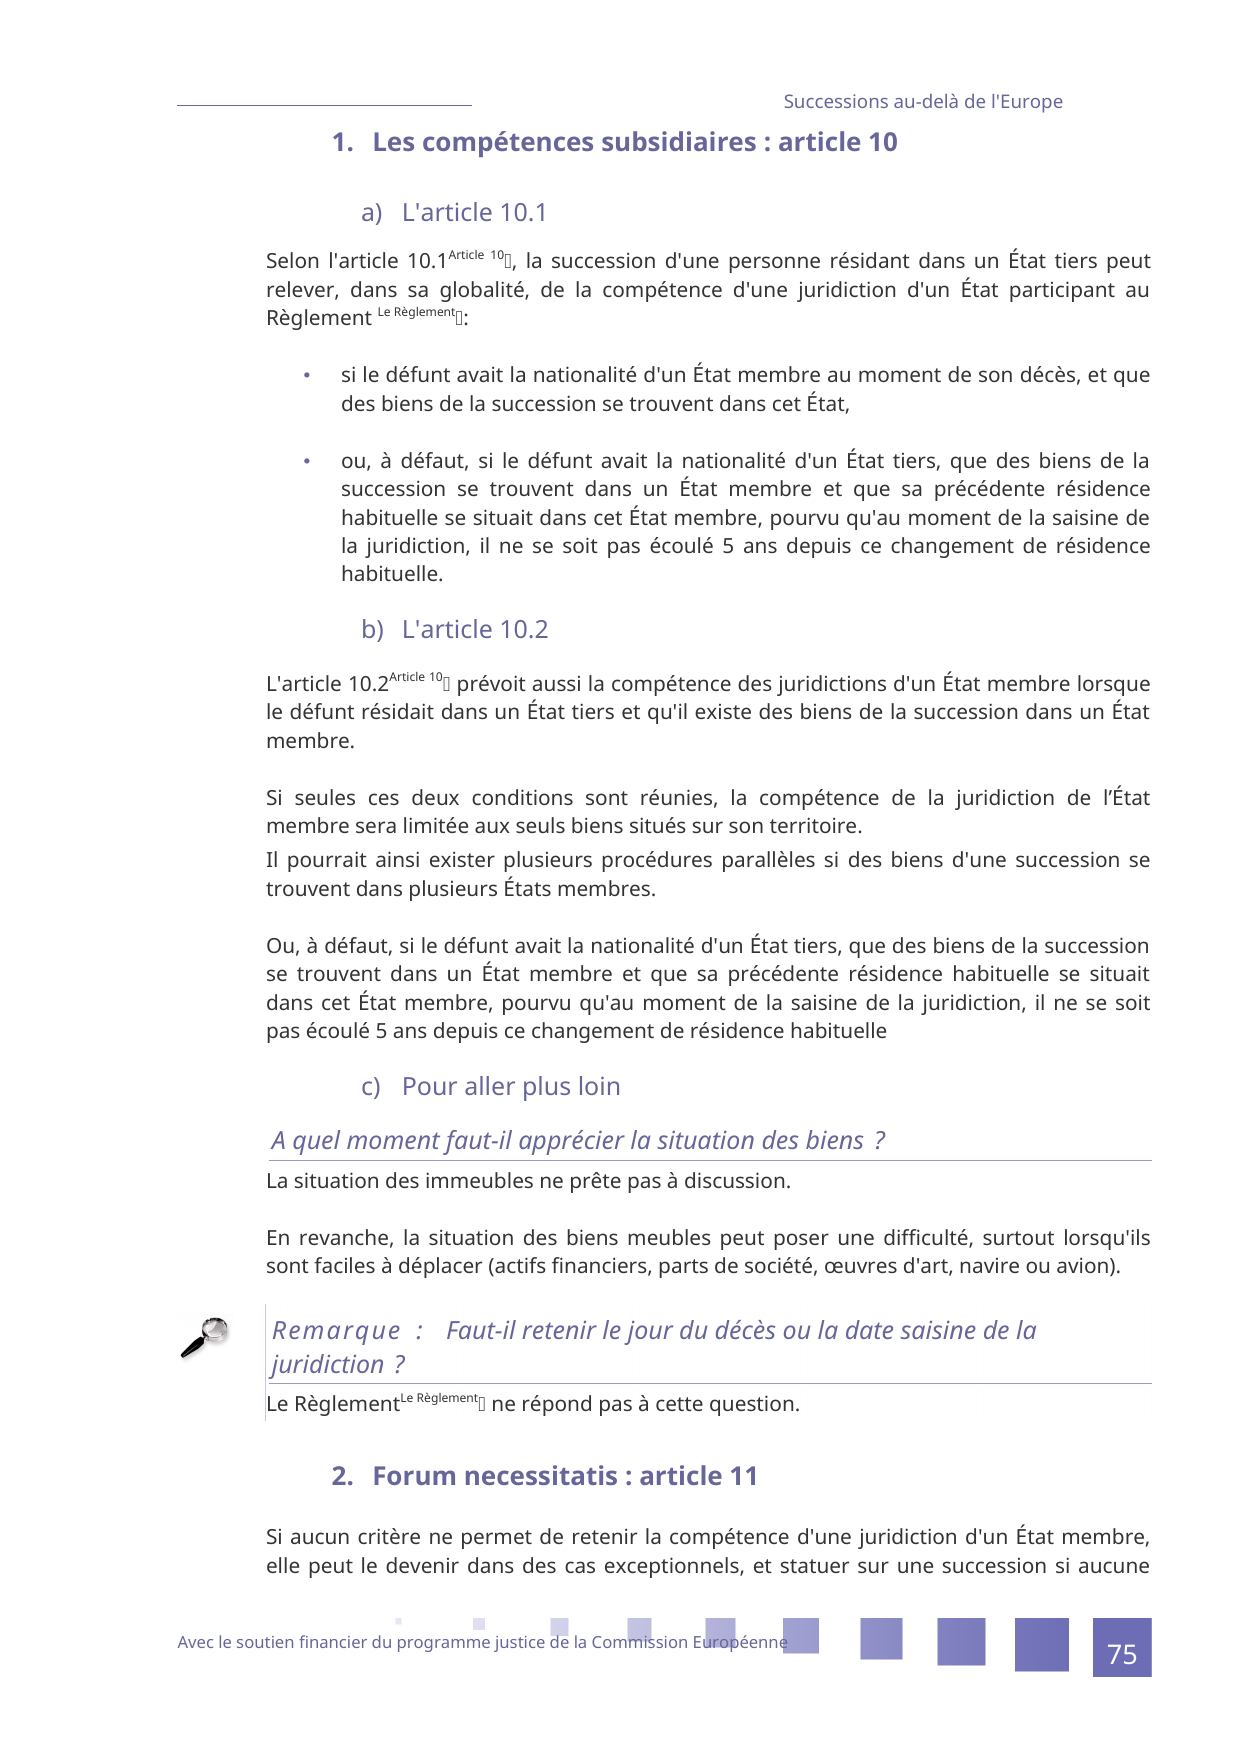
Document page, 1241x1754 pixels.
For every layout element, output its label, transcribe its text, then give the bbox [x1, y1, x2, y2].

title L'article 10.1 [354, 195, 1152, 229]
text En revanche, la situation des biens meubles peut poser une difficulté, surtout lorsqu'ils sont faciles à déplacer (actifs financiers, parts de société, œuvres d'art, navire ou avion). [266, 1223, 1152, 1280]
text Il pourrait ainsi exister plusieurs procédures parallèles si des biens d'une succession se trouvent dans plusieurs États membres. [266, 846, 1152, 902]
picture [177, 1304, 1152, 1421]
text L'article 10.2Article 10 prévoit aussi la compétence des juridictions d'un État membre lorsque le défunt résidait dans un État tiers et qu'il existe des biens de la succession dans un État membre. [266, 669, 1152, 754]
list ou, à défaut, si le défunt avait la nationalité d'un État tiers, que des biens de la succession se trouvent dans un État membre et que sa précédente résidence habituelle se situait dans cet État membre, pourvu qu'au moment de la saisine de la juridiction, il ne se soit pas écoulé 5 ans depuis ce changement de résidence habituelle. [303, 446, 1152, 588]
text Si seules ces deux conditions sont réunies, la compétence de la juridiction de l’État membre sera limitée aux seuls biens situés sur son territoire. [266, 783, 1152, 840]
picture [351, 1618, 1152, 1678]
text Si aucun critère ne permet de retenir la compétence d'une juridiction d'un État membre, elle peut le devenir dans des cas exceptionnels, et statuer sur une succession si aucune [266, 1522, 1152, 1579]
title Pour aller plus loin [354, 1068, 1152, 1103]
title Les compétences subsidiaires : article 10 [325, 124, 1152, 159]
text Ou, à défaut, si le défunt avait la nationalité d'un État tiers, que des biens de la succession se trouvent dans un État membre et que sa précédente résidence habituelle se situait dans cet État membre, pourvu qu'au moment de la saisine de la juridiction, il ne se soit pas écoulé 5 ans depuis ce changement de résidence habituelle [266, 931, 1152, 1045]
text La situation des immeubles ne prête pas à discussion. [266, 1166, 1152, 1194]
title L'article 10.2 [354, 612, 1152, 646]
text Selon l'article 10.1Article 10, la succession d'une personne résidant dans un État tiers peut relever, dans sa globalité, de la compétence d'une juridiction d'un État participant au Règlement Le Règlement: [266, 246, 1152, 332]
title Forum necessitatis : article 11 [325, 1458, 1152, 1493]
title A quel moment faut-il apprécier la situation des biens ? [269, 1120, 1152, 1160]
title Remarque : Faut-il retenir le jour du décès ou la date saisine de la juridiction ? [269, 1309, 1152, 1383]
list si le défunt avait la nationalité d'un État membre au moment de son décès, et que des biens de la succession se trouvent dans cet État, [303, 360, 1152, 417]
text Le RèglementLe Règlement ne répond pas à cette question. [266, 1389, 1152, 1418]
